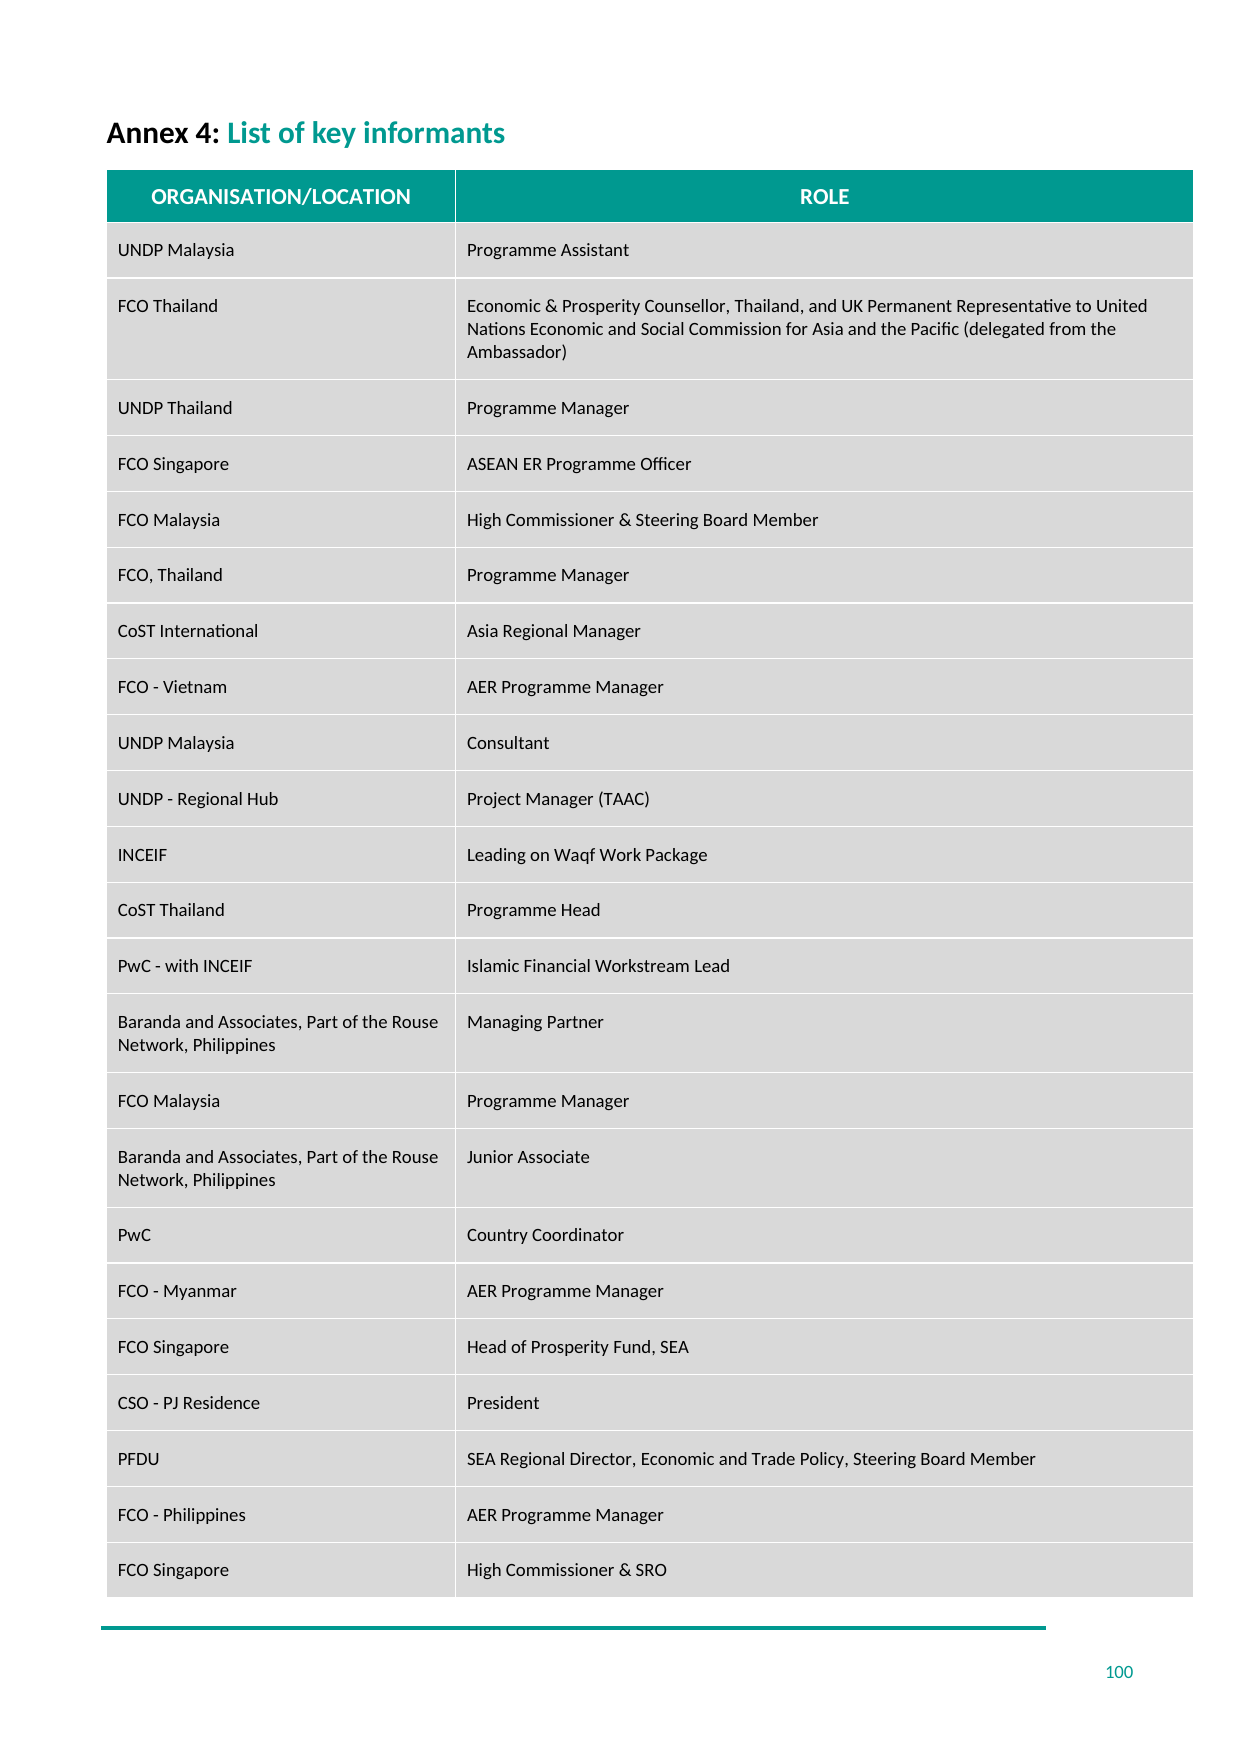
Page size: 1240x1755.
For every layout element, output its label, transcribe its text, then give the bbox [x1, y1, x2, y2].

table_cell Programme Manager [456, 1073, 1193, 1128]
table_cell AER Programme Manager [456, 1487, 1193, 1542]
table_cell FCO Singapore [107, 436, 455, 491]
table_cell Baranda and Associates, Part of the Rouse Network, Philippines [107, 1129, 455, 1207]
table_cell Managing Partner [456, 994, 1193, 1072]
table_cell FCO Thailand [107, 279, 455, 379]
subtitle : List of key informants [106, 113, 1133, 151]
table_header ROLE [456, 170, 1193, 222]
table_cell FCO - Vietnam [107, 659, 455, 714]
table_cell UNDP Malaysia [107, 715, 455, 770]
table_cell FCO Singapore [107, 1543, 455, 1597]
table_cell High Commissioner & SRO [456, 1543, 1193, 1597]
table_cell Project Manager (TAAC) [456, 771, 1193, 826]
table_cell PwC - with INCEIF [107, 939, 455, 993]
table_cell High Commissioner & Steering Board Member [456, 492, 1193, 547]
table_cell PFDU [107, 1431, 455, 1486]
table_cell UNDP Malaysia [107, 223, 455, 277]
table_cell Head of Prosperity Fund, SEA [456, 1319, 1193, 1374]
table_cell Baranda and Associates, Part of the Rouse Network, Philippines [107, 994, 455, 1072]
table_cell Islamic Financial Workstream Lead [456, 939, 1193, 993]
table_cell FCO, Thailand [107, 548, 455, 602]
table_cell Consultant [456, 715, 1193, 770]
table_cell UNDP - Regional Hub [107, 771, 455, 826]
table_cell SEA Regional Director, Economic and Trade Policy, Steering Board Member [456, 1431, 1193, 1486]
table_cell Leading on Waqf Work Package [456, 827, 1193, 882]
table_cell Programme Manager [456, 548, 1193, 602]
table_cell Country Coordinator [456, 1208, 1193, 1262]
table_cell UNDP Thailand [107, 380, 455, 435]
table_cell PwC [107, 1208, 455, 1262]
table_cell Junior Associate [456, 1129, 1193, 1207]
table_cell FCO - Myanmar [107, 1264, 455, 1318]
table_cell FCO Malaysia [107, 492, 455, 547]
table_cell President [456, 1375, 1193, 1430]
table_cell CoST International [107, 604, 455, 658]
table_header ORGANISATION/LOCATION [107, 170, 455, 222]
table_cell ASEAN ER Programme Officer [456, 436, 1193, 491]
table_cell FCO - Philippines [107, 1487, 455, 1542]
table_cell Economic & Prosperity Counsellor, Thailand, and UK Permanent Representative to United Nations Economic and Social Commission for Asia and the Pacific (delegated from the Ambassador) [456, 279, 1193, 379]
table_cell AER Programme Manager [456, 659, 1193, 714]
table_cell Programme Manager [456, 380, 1193, 435]
table_cell Asia Regional Manager [456, 604, 1193, 658]
table_cell Programme Assistant [456, 223, 1193, 277]
table_cell AER Programme Manager [456, 1264, 1193, 1318]
table_cell CSO - PJ Residence [107, 1375, 455, 1430]
table_cell INCEIF [107, 827, 455, 882]
table_cell FCO Singapore [107, 1319, 455, 1374]
table_cell FCO Malaysia [107, 1073, 455, 1128]
table_cell CoST Thailand [107, 883, 455, 937]
table_cell Programme Head [456, 883, 1193, 937]
